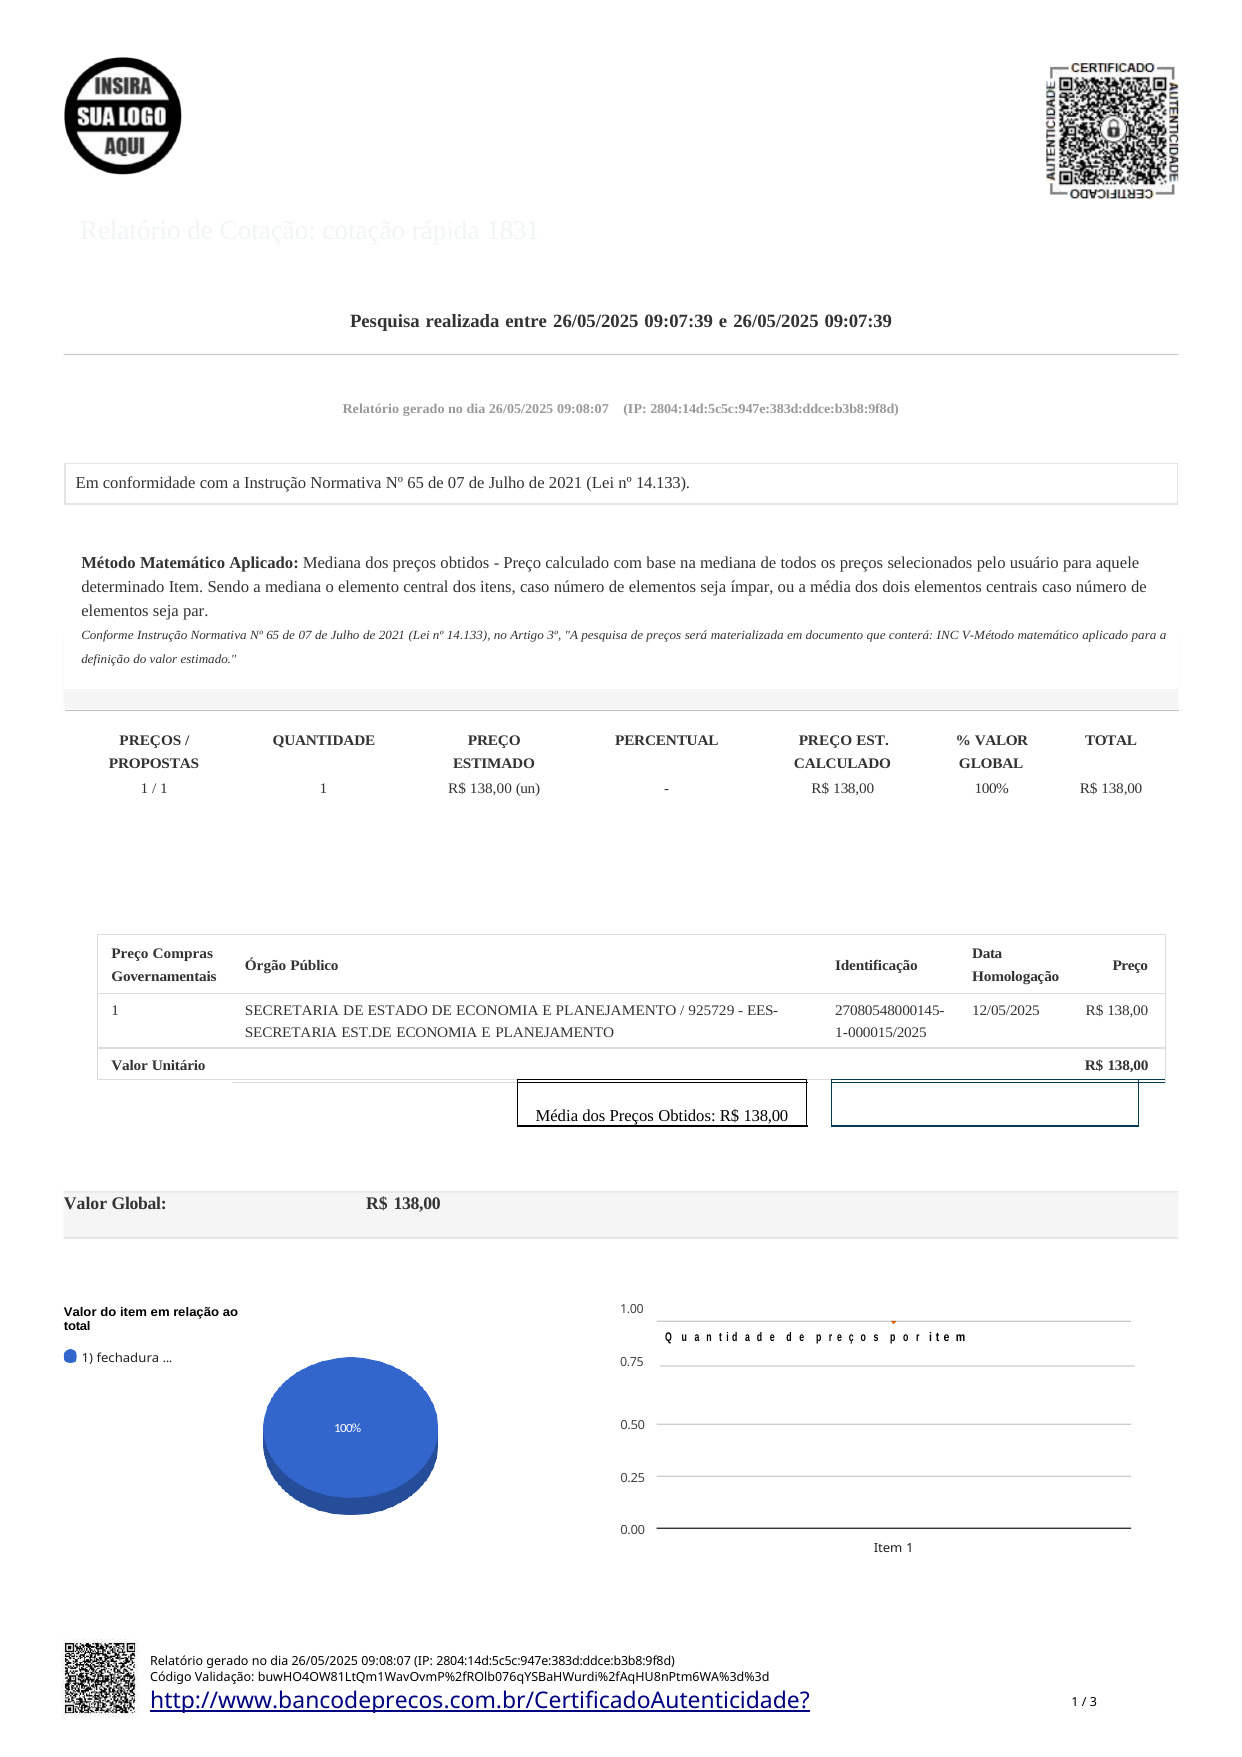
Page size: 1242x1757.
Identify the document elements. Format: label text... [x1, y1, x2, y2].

table_cell R$ 138,00 [1073, 1049, 1165, 1078]
table_cell [232, 1049, 807, 1078]
table_cell [807, 1049, 831, 1078]
table_header Identificação [807, 935, 960, 992]
text 0.75 [620, 1353, 645, 1370]
table_cell [807, 1080, 831, 1125]
table_header PERCENTUAL [578, 711, 757, 775]
text Método Matemático Aplicado: Mediana dos preços obtidos - Preço calculado com base na mediana de todos os preços selecionados pelo usuário para aquele determinado Item. Sendo a mediana o elemento central dos itens, caso número de elementos seja ímpar, ou a média dos dois elementos centrais caso número de elementos seja par. [81, 553, 1178, 619]
text Valor do item em relação ao total [64, 1304, 267, 1333]
table_cell R$ 138,00 [1053, 775, 1178, 812]
text Item 1 [605, 1539, 1182, 1556]
table_header PREÇO ESTIMADO [412, 711, 578, 775]
table_cell 27080548000145- [831, 994, 960, 1019]
table_header % VALOR GLOBAL [924, 711, 1053, 775]
table_cell 12/05/2025 [960, 994, 1073, 1019]
text 0.00 [97, 1521, 1168, 1538]
table_cell [1073, 1019, 1165, 1047]
table_header QUANTIDADE [236, 711, 412, 775]
table_cell [807, 994, 831, 1047]
table_header PREÇOS / PROPOSTAS [65, 711, 236, 775]
table_cell 1 [98, 994, 232, 1019]
table_cell Mediana dos Preços Obtidos: R$ 138,00 [832, 1083, 1138, 1125]
table_cell [831, 1049, 960, 1078]
table_header Preço Compras Governamentais [98, 935, 232, 992]
table_cell R$ 138,00 [757, 775, 924, 812]
table_cell Valor Unitário [98, 1049, 232, 1078]
text Em conformidade com a Instrução Normativa Nº 65 de 07 de Julho de 2021 (Lei nº 14.133). [75, 473, 1177, 492]
table_cell [97, 1080, 517, 1125]
table_cell [960, 1049, 1073, 1078]
table_cell [98, 1019, 232, 1047]
table_header Preço [1073, 935, 1165, 992]
text 1.00 [620, 1300, 645, 1317]
table_header Data Homologação [960, 935, 1073, 992]
table_cell [1139, 1083, 1165, 1125]
text Relatório gerado no dia 26/05/2025 09:08:07 (IP: 2804:14d:5c5c:947e:383d:ddce:b3b8:9f8d) [97, 401, 1144, 417]
table_header TOTAL [1053, 711, 1178, 775]
text [97, 1416, 264, 1433]
table_cell [960, 1019, 1073, 1047]
text 0.50 [438, 1416, 1168, 1433]
table_cell - [578, 775, 757, 812]
table_cell R$ 138,00 [1073, 994, 1165, 1019]
text Pesquisa realizada entre 26/05/2025 09:07:39 e 26/05/2025 09:07:39 [97, 310, 1144, 332]
text QQuuaannttiiddaaddee ddee pprreeççooss ppoorr iitteemm [665, 1324, 1183, 1345]
table_cell SECRETARIA EST.DE ECONOMIA E PLANEJAMENTO [232, 1019, 807, 1047]
table_cell Média dos Preços Obtidos: R$ 138,00 [518, 1108, 806, 1125]
text 0.25 [424, 1469, 1168, 1486]
table_cell R$ 138,00 (un) [412, 775, 578, 812]
table_header PREÇO EST. CALCULADO [757, 711, 924, 775]
table_cell 1 [236, 775, 412, 812]
table_cell 100% [924, 775, 1053, 812]
text 1) fechadura ... [81, 1349, 267, 1366]
text Conforme Instrução Normativa Nº 65 de 07 de Julho de 2021 (Lei nº 14.133), no Artigo 3º, "A pesquisa de preços será materializada em documento que conterá: INC V-Método matemático aplicado para a definição do valor estimado." [81, 628, 1178, 666]
table_cell 1 / 1 [65, 775, 236, 812]
table_cell SECRETARIA DE ESTADO DE ECONOMIA E PLANEJAMENTO / 925729 - EES- [232, 994, 807, 1019]
text Relatório de Cotação: cotação rápida 1831 [80, 214, 1178, 246]
table_cell 1-000015/2025 [831, 1019, 960, 1047]
table_header Órgão Público [232, 935, 807, 992]
text [97, 1469, 278, 1486]
